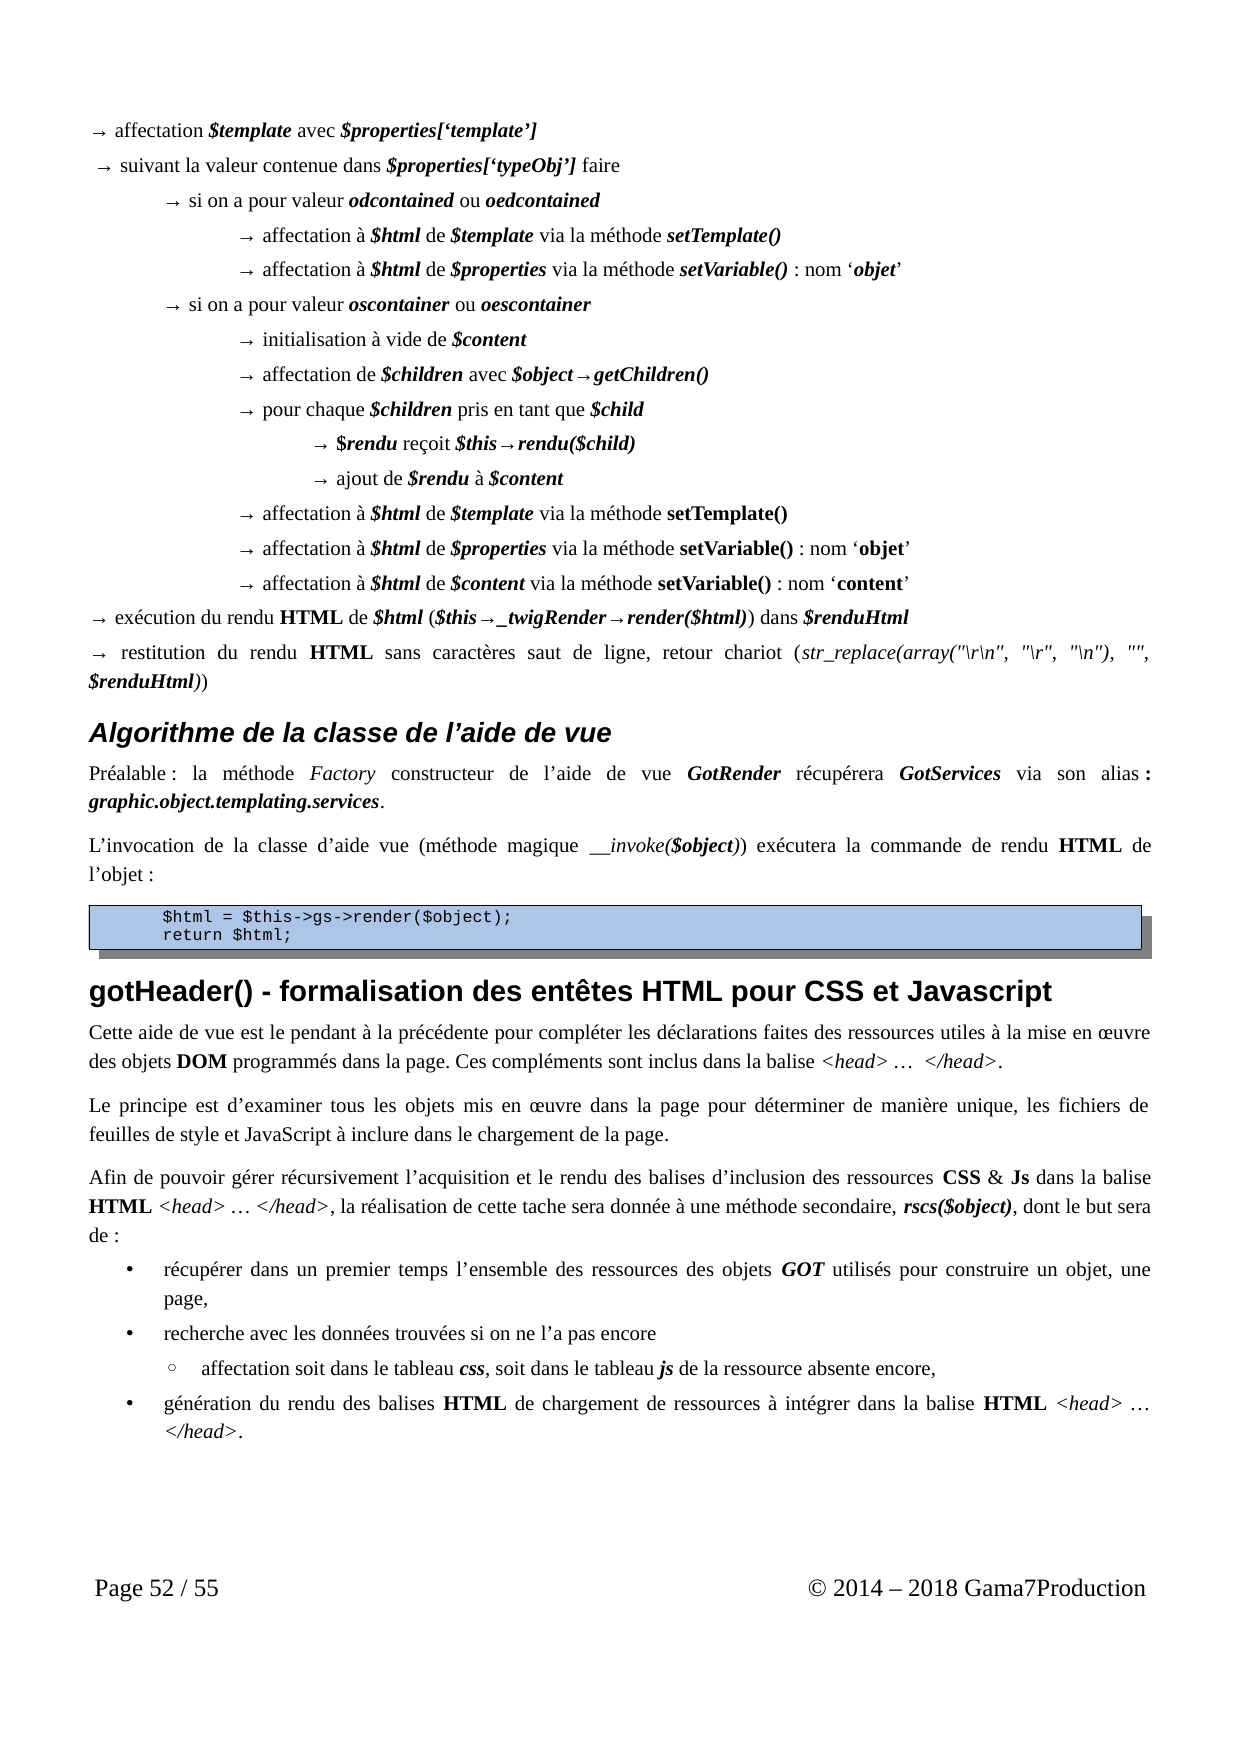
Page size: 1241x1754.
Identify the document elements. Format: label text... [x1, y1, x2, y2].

list recherche avec les données trouvées si on ne l’a pas encore [126, 1321, 1152, 1345]
text → initialisation à vide de $content [88, 327, 1152, 351]
text → affectation à $html de $properties via la méthode setVariable() : nom ‘objet’ [88, 257, 1152, 281]
text → si on a pour valeur odcontained ou oedcontained [88, 188, 1152, 212]
text Préalable : la méthode Factory constructeur de l’aide de vue GotRender récupérera GotServices via son alias : graphic.object.templating.services. [88, 761, 1152, 813]
text Le principe est d’examiner tous les objets mis en œuvre dans la page pour déterminer de manière unique, les fichiers de feuilles de style et JavaScript à inclure dans le chargement de la page. [88, 1093, 1152, 1146]
text → $rendu reçoit $this→rendu($child) [88, 431, 1152, 455]
text → affectation à $html de $template via la méthode setTemplate() [88, 222, 1152, 247]
text → exécution du rendu HTML de $html ($this→_twigRender→render($html)) dans $renduHtml [88, 605, 1152, 629]
text L’invocation de la classe d’aide vue (méthode magique __invoke($object)) exécutera la commande de rendu HTML de l’objet : [88, 833, 1152, 886]
text → affectation à $html de $content via la méthode setVariable() : nom ‘content’ [88, 570, 1152, 594]
text $html = $this->gs->render($object); [90, 906, 1141, 924]
list génération du rendu des balises HTML de chargement de ressources à intégrer dans la balise HTML <head> … </head>. [126, 1391, 1152, 1443]
list récupérer dans un premier temps l’ensemble des ressources des objets GOT utilisés pour construire un objet, une page, [126, 1257, 1152, 1310]
text → affectation $template avec $properties[‘template’] [88, 118, 1152, 142]
text → affectation de $children avec $object→getChildren() [88, 362, 1152, 386]
text → ajout de $rendu à $content [88, 466, 1152, 490]
text → pour chaque $children pris en tant que $child [88, 396, 1152, 421]
text Cette aide de vue est le pendant à la précédente pour compléter les déclarations faites des ressources utiles à la mise en œuvre des objets DOM programmés dans la page. Ces compléments sont inclus dans la balise <head> … </head>. [88, 1020, 1152, 1073]
text → restitution du rendu HTML sans caractères saut de ligne, retour chariot (str_replace(array("\r\n", "\r", "\n"), "", $renduHtml)) [88, 640, 1152, 693]
text return $html; [90, 924, 1141, 949]
text → affectation à $html de $properties via la méthode setVariable() : nom ‘objet’ [88, 536, 1152, 560]
text → affectation à $html de $template via la méthode setTemplate() [88, 501, 1152, 525]
text → suivant la valeur contenue dans $properties[‘typeObj’] faire [88, 153, 1152, 177]
subtitle Algorithme de la classe de l’aide de vue [88, 716, 1152, 748]
text Afin de pouvoir gérer récursivement l’acquisition et le rendu des balises d’inclusion des ressources CSS & Js dans la balise HTML <head> … </head>, la réalisation de cette tache sera donnée à une méthode secondaire, rscs($object), dont le but sera de : [88, 1165, 1152, 1247]
list affectation soit dans le tableau css, soit dans le tableau js de la ressource absente encore, [163, 1356, 1152, 1380]
subtitle gotHeader() - formalisation des entêtes HTML pour CSS et Javascript [88, 974, 1152, 1008]
text → si on a pour valeur oscontainer ou oescontainer [88, 292, 1152, 316]
